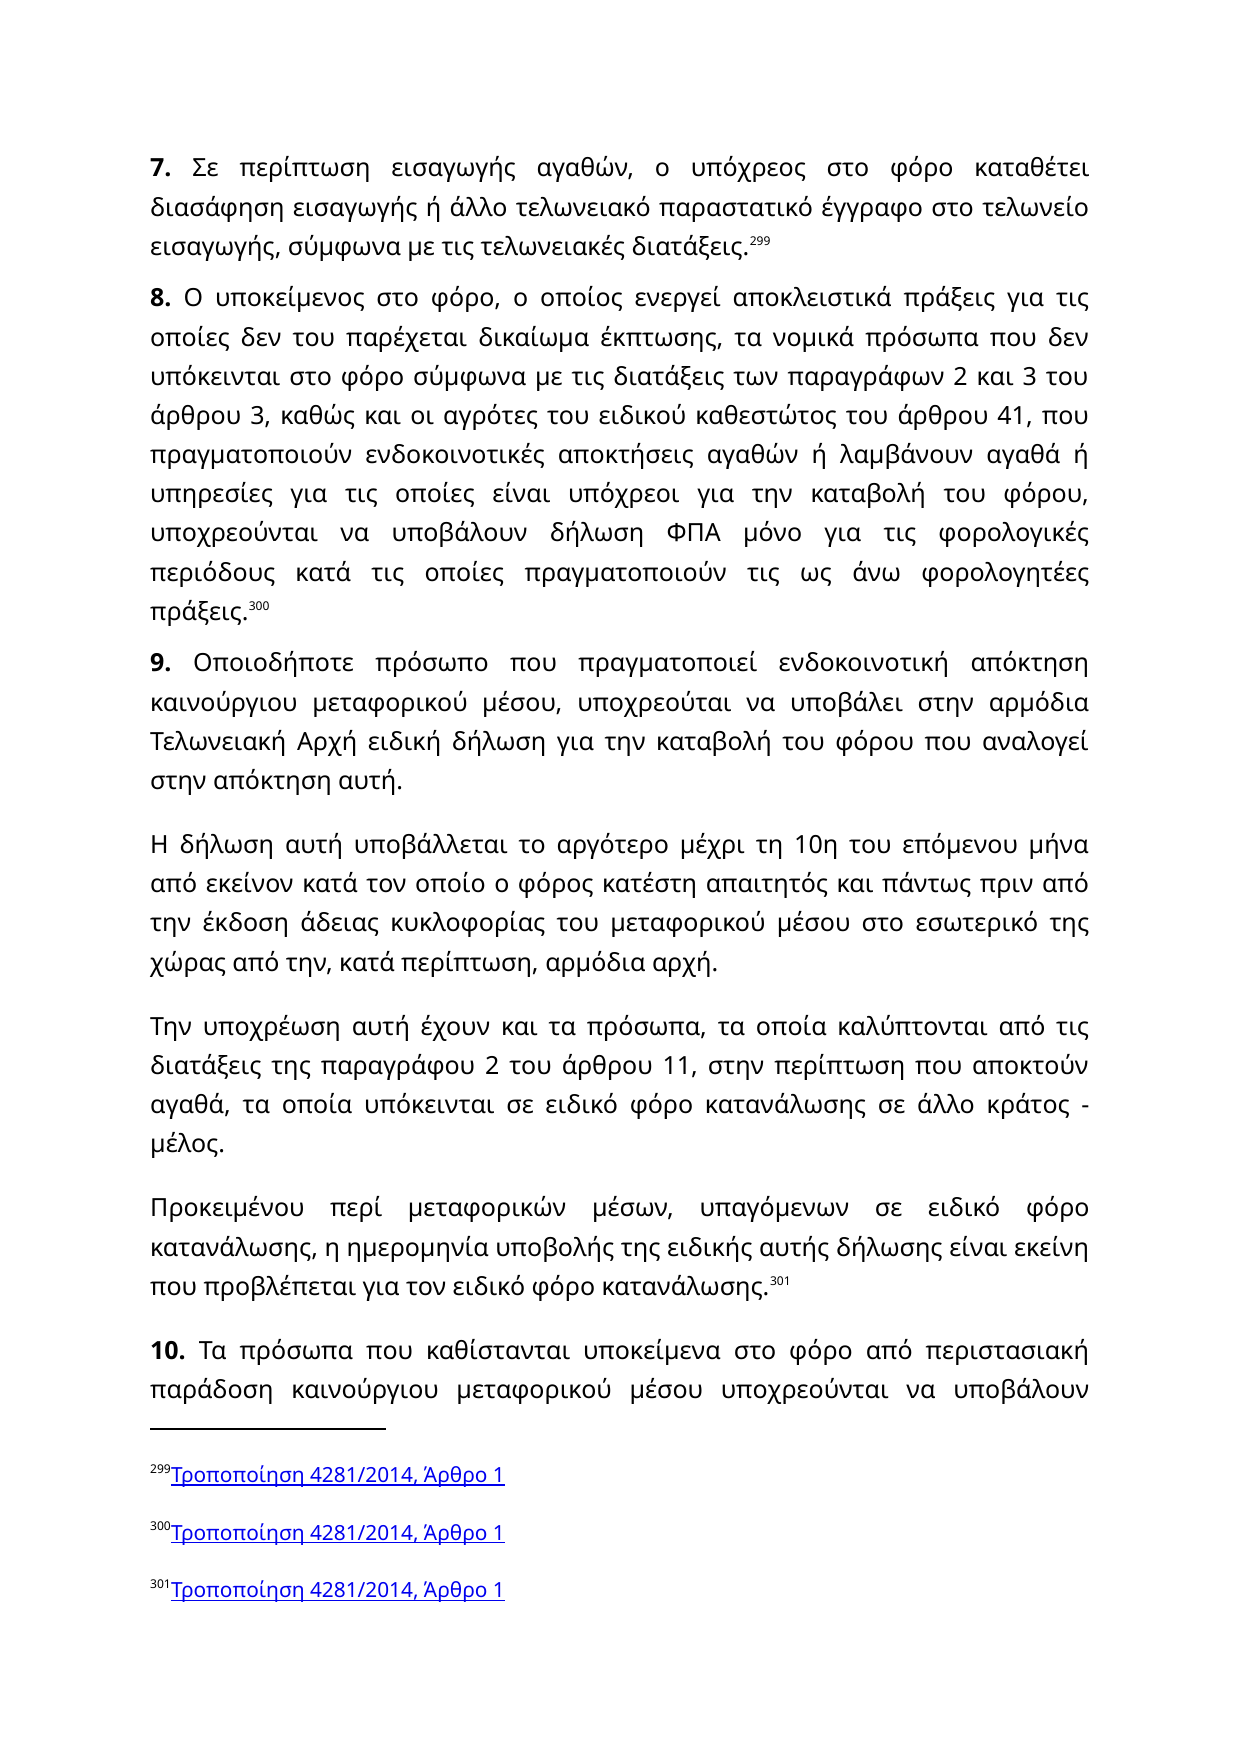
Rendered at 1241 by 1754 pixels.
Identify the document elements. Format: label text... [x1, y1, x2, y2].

text 10. Τα πρόσωπα που καθίστανται υποκείμενα στο φόρο από περιστασιακή παράδοση καινούργιου μεταφορικού μέσου υποχρεούνται να υποβάλουν [150, 1332, 1090, 1406]
text Τροποποίηση 4281/2014, Άρθρο 1 [150, 1460, 1090, 1489]
text Τροποποίηση 4281/2014, Άρθρο 1 [150, 1576, 1090, 1604]
text 8. Ο υποκείμενος στο φόρο, ο οποίος ενεργεί αποκλειστικά πράξεις για τις οποίες δεν του παρέχεται δικαίωμα έκπτωσης, τα νομικά πρόσωπα που δεν υπόκεινται στο φόρο σύμφωνα με τις διατάξεις των παραγράφων 2 και 3 του άρθρου 3, καθώς και οι αγρότες του ειδικού καθεστώτος του άρθρου 41, που πραγματοποιούν ενδοκοινοτικές αποκτήσεις αγαθών ή λαμβάνουν αγαθά ή υπηρεσίες για τις οποίες είναι υπόχρεοι για την καταβολή του φόρου, υποχρεούνται να υποβάλουν δήλωση ΦΠΑ μόνο για τις φορολογικές περιόδους κατά τις οποίες πραγματοποιούν τις ως άνω φορολογητέες πράξεις. [150, 280, 1090, 627]
text Τροποποίηση 4281/2014, Άρθρο 1 [150, 1518, 1090, 1546]
text Η δήλωση αυτή υποβάλλεται το αργότερο μέχρι τη 10η του επόμενου μήνα από εκείνον κατά τον οποίο ο φόρος κατέστη απαιτητός και πάντως πριν από την έκδοση άδειας κυκλοφορίας του μεταφορικού μέσου στο εσωτερικό της χώρας από την, κατά περίπτωση, αρμόδια αρχή. [150, 827, 1090, 978]
text Την υποχρέωση αυτή έχουν και τα πρόσωπα, τα οποία καλύπτονται από τις διατάξεις της παραγράφου 2 του άρθρου 11, στην περίπτωση που αποκτούν αγαθά, τα οποία υπόκεινται σε ειδικό φόρο κατανάλωσης σε άλλο κράτος - μέλος. [150, 1008, 1090, 1160]
text 9. Οποιοδήποτε πρόσωπο που πραγματοποιεί ενδοκοινοτική απόκτηση καινούργιου μεταφορικού μέσου, υποχρεούται να υποβάλει στην αρμόδια Τελωνειακή Αρχή ειδική δήλωση για την καταβολή του φόρου που αναλογεί στην απόκτηση αυτή. [150, 645, 1090, 797]
text Προκειμένου περί μεταφορικών μέσων, υπαγόμενων σε ειδικό φόρο κατανάλωσης, η ημερομηνία υποβολής της ειδικής αυτής δήλωσης είναι εκείνη που προβλέπεται για τον ειδικό φόρο κατανάλωσης. [150, 1190, 1090, 1302]
text 7. Σε περίπτωση εισαγωγής αγαθών, ο υπόχρεος στο φόρο καταθέτει διασάφηση εισαγωγής ή άλλο τελωνειακό παραστατικό έγγραφο στο τελωνείο εισαγωγής, σύμφωνα με τις τελωνειακές διατάξεις. [150, 150, 1090, 262]
